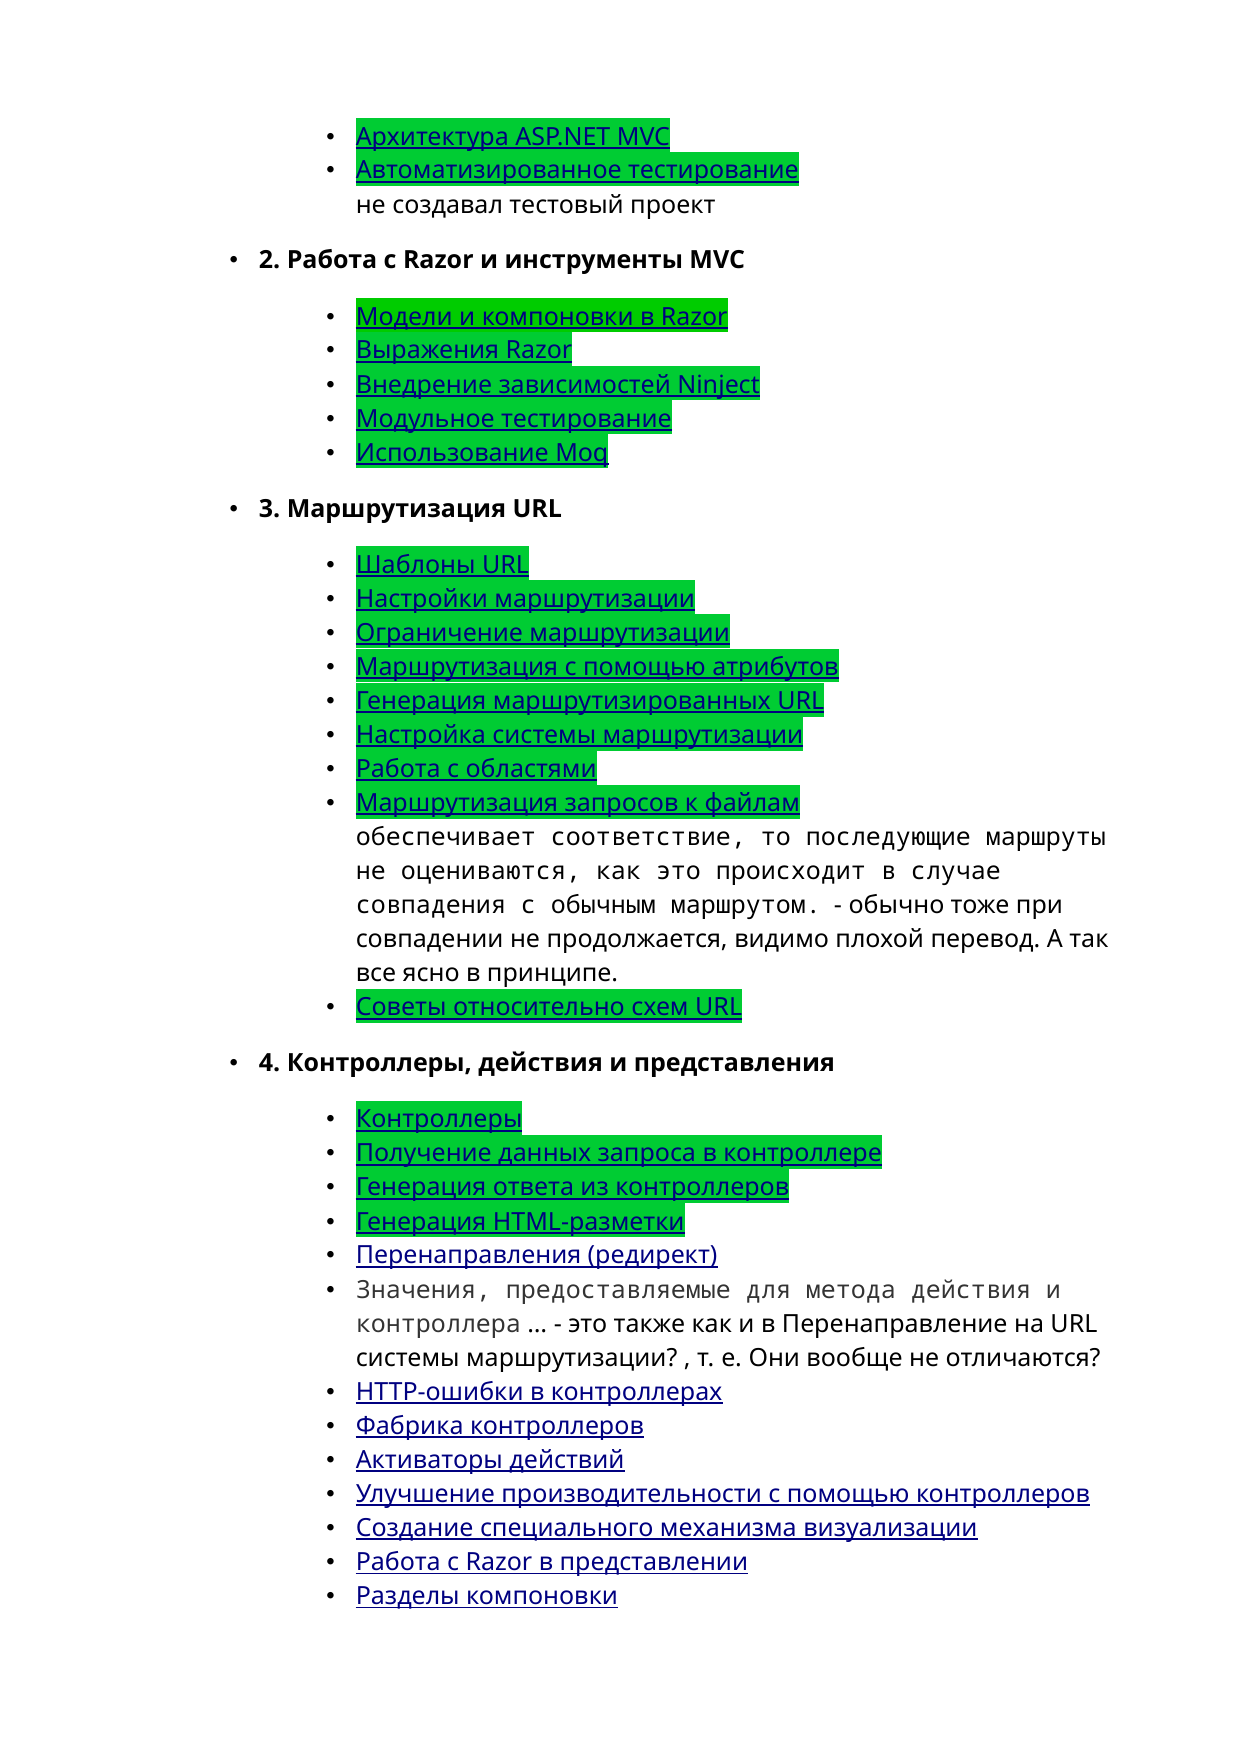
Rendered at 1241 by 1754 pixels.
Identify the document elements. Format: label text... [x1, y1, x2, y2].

list Генерация маршрутизированных URL [326, 682, 1122, 717]
list Контроллеры [326, 1101, 1122, 1135]
list Маршрутизация запросов к файлам [326, 785, 1122, 819]
list Использование Moq [326, 434, 1122, 468]
list Маршрутизация с помощью атрибутов [326, 648, 1122, 682]
list Настройки маршрутизации [326, 580, 1122, 614]
list Активаторы действий [326, 1442, 1122, 1476]
list Перенаправления (редирект) [326, 1237, 1122, 1271]
subtitle 3. Маршрутизация URL [229, 490, 1100, 524]
subtitle 2. Работа с Razor и инструменты MVC [229, 242, 1100, 276]
list Работа с Razor в представлении [326, 1544, 1122, 1578]
list Работа с областями [326, 751, 1122, 785]
list Ограничение маршрутизации [326, 614, 1122, 648]
list Модели и компоновки в Razor [326, 298, 1122, 332]
list Настройка системы маршрутизации [326, 717, 1122, 751]
list HTTP-ошибки в контроллерах [326, 1373, 1122, 1407]
list обеспечивает соответствие, то последующие маршруты не оцениваются, как это происходит в случае совпадения с обычным маршрутом. - обычно тоже при совпадении не продолжается, видимо плохой перевод. А так все ясно в принципе. [326, 819, 1122, 989]
list Архитектура ASP.NET MVC [326, 118, 1122, 152]
list Выражения Razor [326, 332, 1122, 366]
list Генерация HTML-разметки [326, 1203, 1122, 1237]
list Автоматизированное тестирование [326, 152, 1122, 186]
list Создание специального механизма визуализации [326, 1510, 1122, 1544]
list Получение данных запроса в контроллере [326, 1135, 1122, 1169]
list Разделы компоновки [326, 1578, 1122, 1612]
list Шаблоны URL [326, 546, 1122, 580]
subtitle 4. Контроллеры, действия и представления [229, 1045, 1100, 1079]
list Модульное тестирование [326, 400, 1122, 434]
list Улучшение производительности с помощью контроллеров [326, 1476, 1122, 1510]
list Значения, предоставляемые для метода действия и контроллера … - это также как и в Перенаправление на URL системы маршрутизации? , т. е. Они вообще не отличаются? [326, 1271, 1122, 1373]
list Внедрение зависимостей Ninject [326, 366, 1122, 400]
list Генерация ответа из контроллеров [326, 1169, 1122, 1203]
list не создавал тестовый проект [326, 186, 1122, 220]
list Фабрика контроллеров [326, 1407, 1122, 1442]
list Советы относительно схем URL [326, 989, 1122, 1023]
